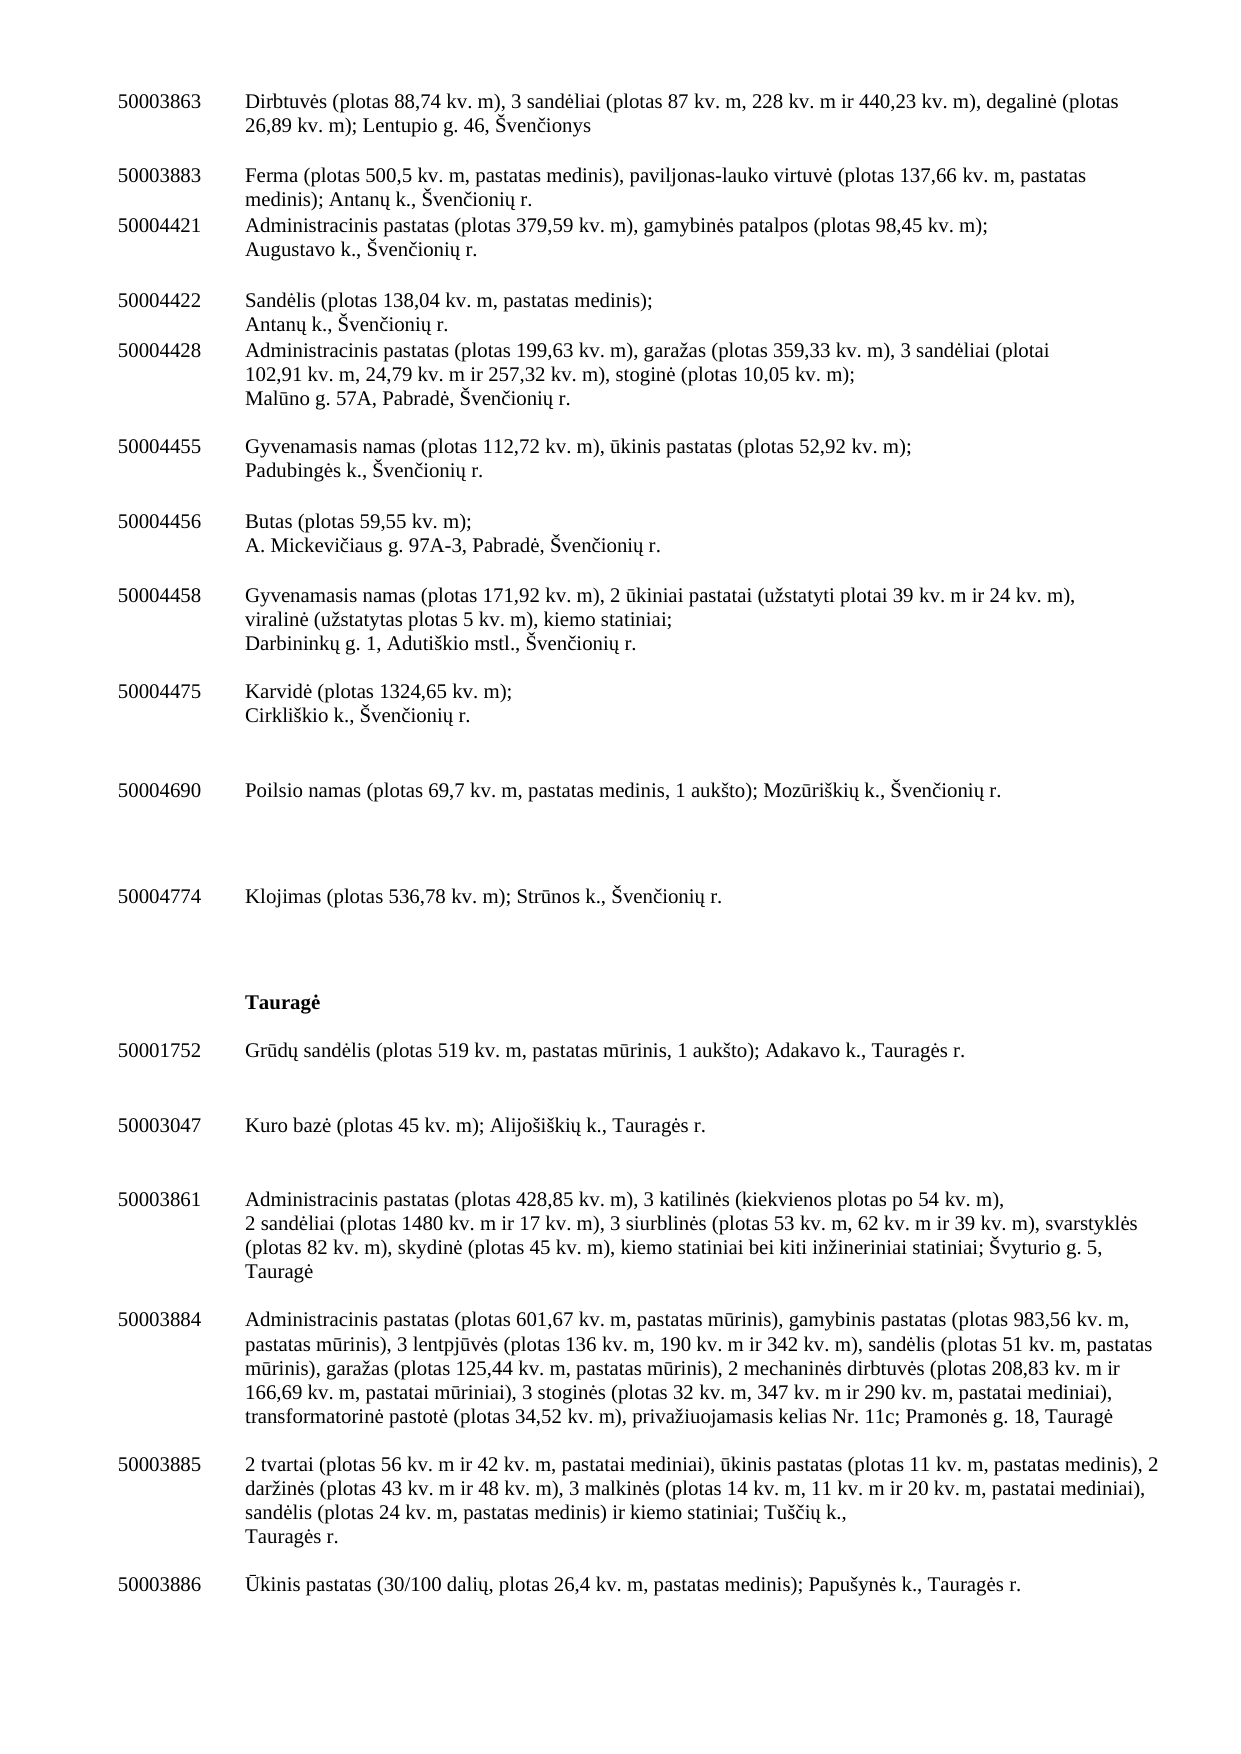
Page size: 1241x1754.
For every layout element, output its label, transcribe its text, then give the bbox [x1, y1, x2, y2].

table_cell [101, 1283, 1198, 1307]
table_cell Dirbtuvės (plotas 88,74 kv. m), 3 sandėliai (plotas 87 kv. m, 228 kv. m ir 440,23 kv. m), degalinė (plotas 26,89 kv. m); Lentupio g. 46, Švenčionys [234, 89, 1174, 139]
table_cell [1184, 1308, 1189, 1428]
table_cell [1189, 213, 1193, 264]
table_cell [1129, 213, 1174, 264]
table_cell [1184, 679, 1189, 729]
table_cell [1179, 288, 1184, 338]
table_cell [1175, 679, 1179, 729]
table_cell 50003883 [101, 163, 234, 213]
table_cell [1184, 1113, 1189, 1163]
table_cell [1189, 1572, 1193, 1622]
table_cell 50003885 [101, 1452, 234, 1548]
table_cell Klojimas (plotas 536,78 kv. m); Strūnos k., Švenčionių r. [234, 884, 1193, 966]
table_cell Ūkinis pastatas (30/100 dalių, plotas 26,4 kv. m, pastatas medinis); Papušynės k., Tauragės r. [234, 1572, 1174, 1622]
table_cell [101, 730, 1198, 754]
table_cell [1184, 509, 1189, 559]
table_cell 50004774 [101, 884, 234, 966]
table_cell 50004428 [101, 338, 234, 410]
table_cell Kuro bazė (plotas 45 kv. m); Alijošiškių k., Tauragės r. [234, 1113, 1174, 1163]
table_cell [1193, 434, 1198, 484]
table_cell [101, 655, 1198, 679]
table_cell [1179, 1187, 1184, 1283]
table_cell 50003886 [101, 1572, 234, 1622]
table_cell [1189, 163, 1193, 213]
table_cell [1129, 288, 1174, 338]
table_cell 2 tvartai (plotas 56 kv. m ir 42 kv. m, pastatai mediniai), ūkinis pastatas (plotas 11 kv. m, pastatas medinis), 2 daržinės (plotas 43 kv. m ir 48 kv. m), 3 malkinės (plotas 14 kv. m, 11 kv. m ir 20 kv. m, pastatai mediniai), sandėlis (plotas 24 kv. m, pastatas medinis) ir kiemo statiniai; Tuščių k., Tauragės r. [234, 1452, 1174, 1548]
table_cell Sandėlis (plotas 138,04 kv. m, pastatas medinis); Antanų k., Švenčionių r. [234, 288, 1129, 338]
table_cell 50003861 [101, 1187, 234, 1283]
table_cell [1184, 1038, 1189, 1089]
table_cell [1179, 1038, 1184, 1089]
table_cell Gyvenamasis namas (plotas 171,92 kv. m), 2 ūkiniai pastatai (užstatyti plotai 39 kv. m ir 24 kv. m), viralinė (užstatytas plotas 5 kv. m), kiemo statiniai; Darbininkų g. 1, Adutiškio mstl., Švenčionių r. [234, 583, 1129, 655]
table_cell [1184, 1452, 1189, 1548]
table_cell 50003884 [101, 1308, 234, 1428]
table_cell [1189, 1308, 1193, 1428]
table_cell [1193, 89, 1198, 139]
table_cell [1184, 89, 1189, 139]
table_cell [1175, 509, 1179, 559]
table_cell 50004456 [101, 509, 234, 559]
table_cell Administracinis pastatas (plotas 199,63 kv. m), garažas (plotas 359,33 kv. m), 3 sandėliai (plotai 102,91 kv. m, 24,79 kv. m ir 257,32 kv. m), stoginė (plotas 10,05 kv. m); Malūno g. 57A, Pabradė, Švenčionių r. [234, 338, 1129, 410]
table_cell [1189, 434, 1193, 484]
table_cell 50003863 [101, 89, 234, 139]
table_cell [101, 410, 1198, 434]
table_cell [1193, 1113, 1198, 1163]
table_cell [1129, 583, 1174, 655]
table_cell [1179, 1452, 1184, 1548]
table_cell [101, 1548, 1198, 1572]
table_cell [1193, 1452, 1198, 1548]
table_cell 50001752 [101, 1038, 234, 1089]
table_cell [1193, 1308, 1198, 1428]
table_cell [1193, 583, 1198, 655]
table_cell [1189, 288, 1193, 338]
table_cell [101, 1014, 1198, 1038]
table_cell [1175, 1187, 1179, 1283]
table_cell [1184, 213, 1189, 264]
table_cell Grūdų sandėlis (plotas 519 kv. m, pastatas mūrinis, 1 aukšto); Adakavo k., Tauragės r. [234, 1038, 1174, 1089]
table_cell Administracinis pastatas (plotas 379,59 kv. m), gamybinės patalpos (plotas 98,45 kv. m); Augustavo k., Švenčionių r. [234, 213, 1129, 264]
table_cell [1193, 1572, 1198, 1622]
table_cell [1175, 288, 1179, 338]
table_cell Karvidė (plotas 1324,65 kv. m); Cirkliškio k., Švenčionių r. [234, 679, 1129, 729]
table_cell [1184, 338, 1189, 410]
table_cell [1184, 288, 1189, 338]
table_cell [1189, 1452, 1193, 1548]
table_cell [1189, 89, 1193, 139]
table_cell [1175, 1308, 1179, 1428]
table_cell [1193, 1187, 1198, 1283]
table_cell [1129, 434, 1174, 484]
table_cell [1193, 679, 1198, 729]
table_cell [1179, 1308, 1184, 1428]
table_cell [1129, 679, 1174, 729]
table_cell [1189, 1038, 1193, 1089]
table_cell [1175, 1113, 1179, 1163]
table_cell [1175, 1038, 1179, 1089]
table_cell [1189, 338, 1193, 410]
table_cell [1189, 509, 1193, 559]
table_cell [1175, 163, 1179, 213]
table_cell [1175, 583, 1179, 655]
table_cell [1193, 778, 1198, 860]
table_cell [1193, 884, 1198, 966]
table_cell 50004422 [101, 288, 234, 338]
table_cell [1175, 338, 1179, 410]
table_cell Tauragė [234, 990, 1198, 1014]
table_cell [101, 754, 1198, 778]
table_cell 50004475 [101, 679, 234, 729]
table_cell [1189, 583, 1193, 655]
table_cell [1189, 1187, 1193, 1283]
table_cell [1193, 1038, 1198, 1089]
table_cell [1189, 679, 1193, 729]
table_cell [1179, 583, 1184, 655]
table_cell [1175, 1452, 1179, 1548]
table_cell [1179, 434, 1184, 484]
table_cell [1184, 1572, 1189, 1622]
table_cell [1184, 1187, 1189, 1283]
table_cell Administracinis pastatas (plotas 428,85 kv. m), 3 katilinės (kiekvienos plotas po 54 kv. m), 2 sandėliai (plotas 1480 kv. m ir 17 kv. m), 3 siurblinės (plotas 53 kv. m, 62 kv. m ir 39 kv. m), svarstyklės (plotas 82 kv. m), skydinė (plotas 45 kv. m), kiemo statiniai bei kiti inžineriniai statiniai; Švyturio g. 5, Tauragė [234, 1187, 1174, 1283]
table_cell [1129, 509, 1174, 559]
table_cell 50004690 [101, 778, 234, 860]
table_cell Gyvenamasis namas (plotas 112,72 kv. m), ūkinis pastatas (plotas 52,92 kv. m); Padubingės k., Švenčionių r. [234, 434, 1129, 484]
table_cell [1193, 338, 1198, 410]
table_cell [1193, 163, 1198, 213]
table_cell 50004458 [101, 583, 234, 655]
table_cell 50004421 [101, 213, 234, 264]
table_cell [1175, 434, 1179, 484]
table_cell [1193, 213, 1198, 264]
table_cell Butas (plotas 59,55 kv. m); A. Mickevičiaus g. 97A-3, Pabradė, Švenčionių r. [234, 509, 1129, 559]
table_cell [1193, 288, 1198, 338]
table_cell 50004455 [101, 434, 234, 484]
table_cell [1184, 163, 1189, 213]
table_cell [1179, 679, 1184, 729]
table_cell [1179, 338, 1184, 410]
table_cell Administracinis pastatas (plotas 601,67 kv. m, pastatas mūrinis), gamybinis pastatas (plotas 983,56 kv. m, pastatas mūrinis), 3 lentpjūvės (plotas 136 kv. m, 190 kv. m ir 342 kv. m), sandėlis (plotas 51 kv. m, pastatas mūrinis), garažas (plotas 125,44 kv. m, pastatas mūrinis), 2 mechaninės dirbtuvės (plotas 208,83 kv. m ir 166,69 kv. m, pastatai mūriniai), 3 stoginės (plotas 32 kv. m, 347 kv. m ir 290 kv. m, pastatai mediniai), transformatorinė pastotė (plotas 34,52 kv. m), privažiuojamasis kelias Nr. 11c; Pramonės g. 18, Tauragė [234, 1308, 1174, 1428]
table_cell [1184, 434, 1189, 484]
table_cell Ferma (plotas 500,5 kv. m, pastatas medinis), paviljonas-lauko virtuvė (plotas 137,66 kv. m, pastatas medinis); Antanų k., Švenčionių r. [234, 163, 1174, 213]
table_cell [101, 485, 1198, 509]
table_cell [101, 1623, 1198, 1646]
table_cell [101, 139, 1198, 163]
table_cell [101, 1163, 1198, 1187]
table_cell [1179, 163, 1184, 213]
table_cell [1179, 1572, 1184, 1622]
table_cell [101, 559, 1198, 583]
table_cell [1189, 1113, 1193, 1163]
table_cell [1179, 213, 1184, 264]
table_cell [1179, 509, 1184, 559]
table_cell [101, 966, 1198, 990]
table_cell [1179, 1113, 1184, 1163]
table_cell 50003047 [101, 1113, 234, 1163]
table_cell [101, 990, 234, 1014]
table_cell [101, 1089, 1198, 1113]
table_cell [1179, 89, 1184, 139]
table_cell [1184, 583, 1189, 655]
table_cell [101, 860, 1198, 884]
table_cell [1175, 213, 1179, 264]
table_cell [1193, 509, 1198, 559]
table_cell [1175, 89, 1179, 139]
table_cell [1175, 1572, 1179, 1622]
table_cell Poilsio namas (plotas 69,7 kv. m, pastatas medinis, 1 aukšto); Mozūriškių k., Švenčionių r. [234, 778, 1193, 860]
table_cell [101, 1428, 1198, 1452]
table_cell [1129, 338, 1174, 410]
table_cell [101, 264, 1198, 288]
